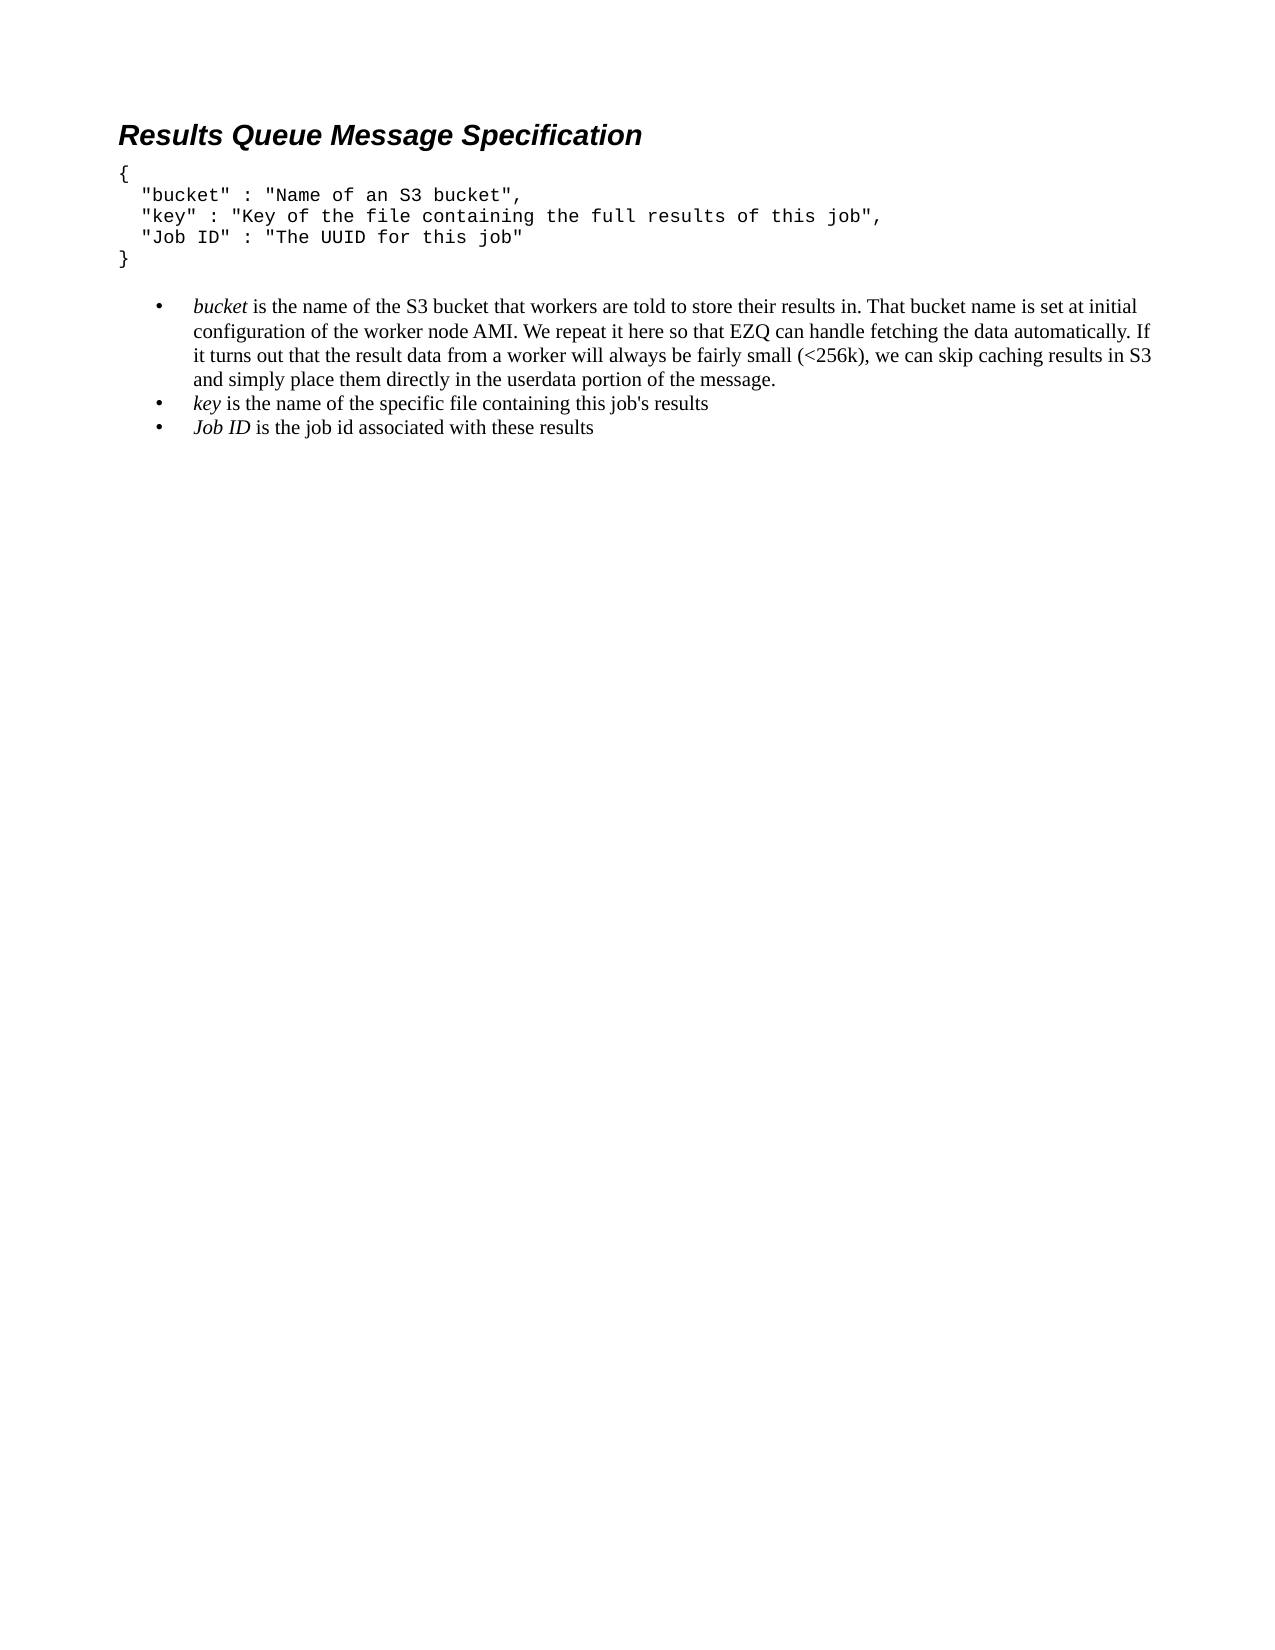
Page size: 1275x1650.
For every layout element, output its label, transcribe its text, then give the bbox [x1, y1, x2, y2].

list Job ID is the job id associated with these results [156, 415, 1157, 439]
subtitle Results Queue Message Specification [118, 118, 1157, 152]
list bucket is the name of the S3 bucket that workers are told to store their results in. That bucket name is set at initial configuration of the worker node AMI. We repeat it here so that EZQ can handle fetching the data automatically. If it turns out that the result data from a worker will always be fairly small (<256k), we can skip caching results in S3 and simply place them directly in the userdata portion of the message. [156, 294, 1157, 391]
text "Job ID" : "The UUID for this job" [118, 228, 1157, 249]
text } [118, 249, 1157, 270]
text { [118, 164, 1157, 185]
list key is the name of the specific file containing this job's results [156, 391, 1157, 415]
text "key" : "Key of the file containing the full results of this job", [118, 207, 1157, 228]
text "bucket" : "Name of an S3 bucket", [118, 185, 1157, 207]
